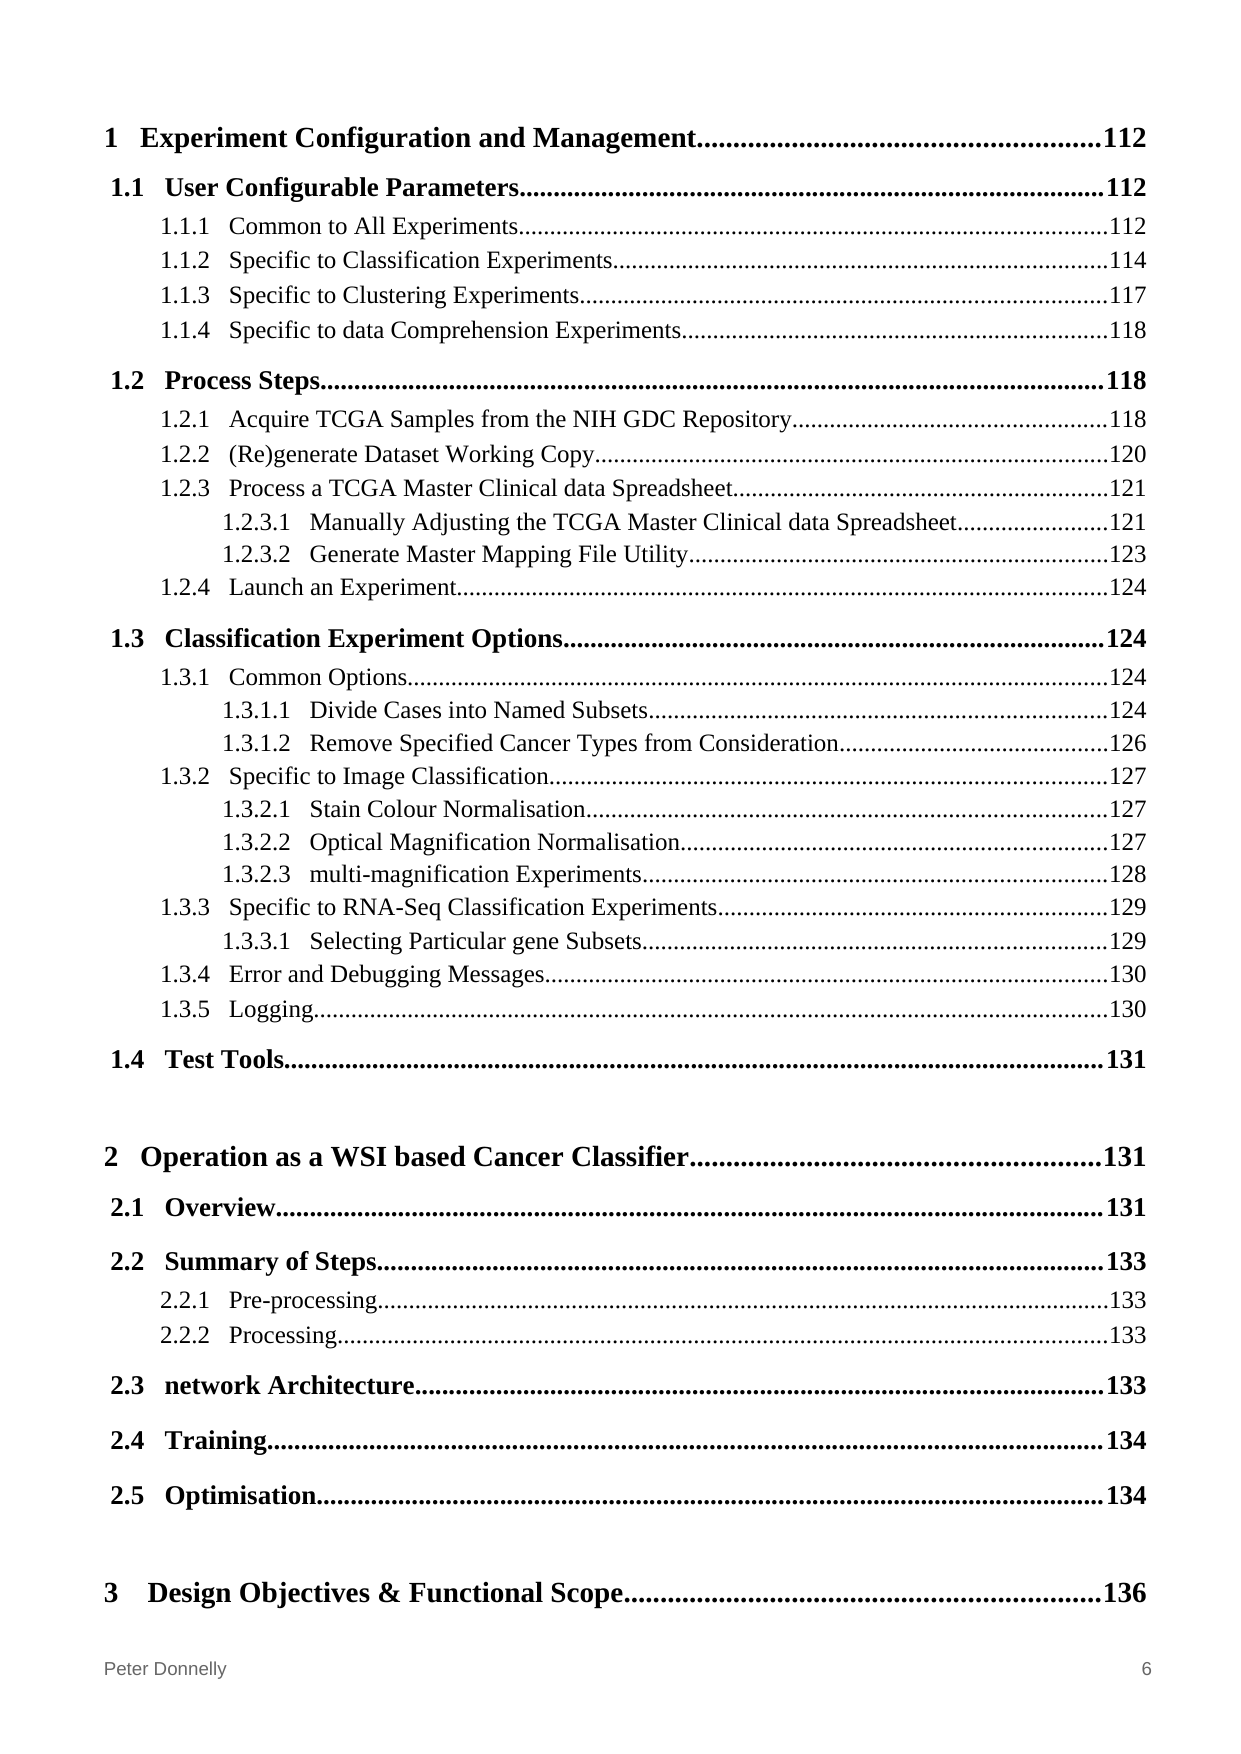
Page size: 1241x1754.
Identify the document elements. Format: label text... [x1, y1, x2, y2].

text 1.3.1.2 Remove Specified Cancer Types from Consideration 126 [216, 728, 1146, 756]
text 1.2.3 Process a TCGA Master Clinical data Spreadsheet 121 [154, 473, 1146, 502]
text 1.2 Process Steps 118 [103, 364, 1146, 395]
text 1.2.4 Launch an Experiment 124 [154, 572, 1146, 601]
text 3 Design Objectives & Functional Scope 136 [103, 1575, 1146, 1609]
text 1.2.2 (Re)generate Dataset Working Copy 120 [154, 439, 1146, 467]
text 1.1 User Configurable Parameters 112 [103, 171, 1146, 202]
text 1.1.3 Specific to Clustering Experiments 117 [154, 280, 1146, 309]
text 1 Experiment Configuration and Management 112 [103, 120, 1146, 153]
text 1.3.2.3 multi-magnification Experiments 128 [216, 859, 1146, 888]
text 1.3.1 Common Options 124 [154, 662, 1146, 691]
text 1.3.3.1 Selecting Particular gene Subsets 129 [216, 926, 1146, 955]
text 1.2.3.1 Manually Adjusting the TCGA Master Clinical data Spreadsheet 121 [216, 507, 1146, 536]
text 1.3.2 Specific to Image Classification 127 [154, 761, 1146, 790]
text 2.2.1 Pre-processing 133 [154, 1286, 1146, 1314]
text 1.3.4 Error and Debugging Messages 130 [154, 959, 1146, 988]
text 1.3.1.1 Divide Cases into Named Subsets 124 [216, 695, 1146, 724]
text 2.1 Overview 131 [103, 1191, 1146, 1222]
text 1.3 Classification Experiment Options 124 [103, 622, 1146, 653]
text 1.1.4 Specific to data Comprehension Experiments 118 [154, 315, 1146, 343]
text 2.2.2 Processing 133 [154, 1320, 1146, 1349]
text 1.3.5 Logging 130 [154, 994, 1146, 1023]
text 2.2 Summary of Steps 133 [103, 1246, 1146, 1277]
text 1.3.2.2 Optical Magnification Normalisation 127 [216, 827, 1146, 856]
text 1.3.2.1 Stain Colour Normalisation 127 [216, 794, 1146, 823]
text 2 Operation as a WSI based Cancer Classifier 131 [103, 1139, 1146, 1173]
text 1.3.3 Specific to RNA-Seq Classification Experiments 129 [154, 892, 1146, 921]
text 2.3 network Architecture 133 [103, 1369, 1146, 1401]
text 1.4 Test Tools 131 [103, 1043, 1146, 1074]
text 1.1.1 Common to All Experiments 112 [154, 211, 1146, 240]
text 1.2.1 Acquire TCGA Samples from the NIH GDC Repository 118 [154, 404, 1146, 433]
text 2.4 Training 134 [103, 1424, 1146, 1455]
text 2.5 Optimisation 134 [103, 1479, 1146, 1510]
text 1.2.3.2 Generate Master Mapping File Utility 123 [216, 539, 1146, 568]
text 1.1.2 Specific to Classification Experiments 114 [154, 246, 1146, 274]
